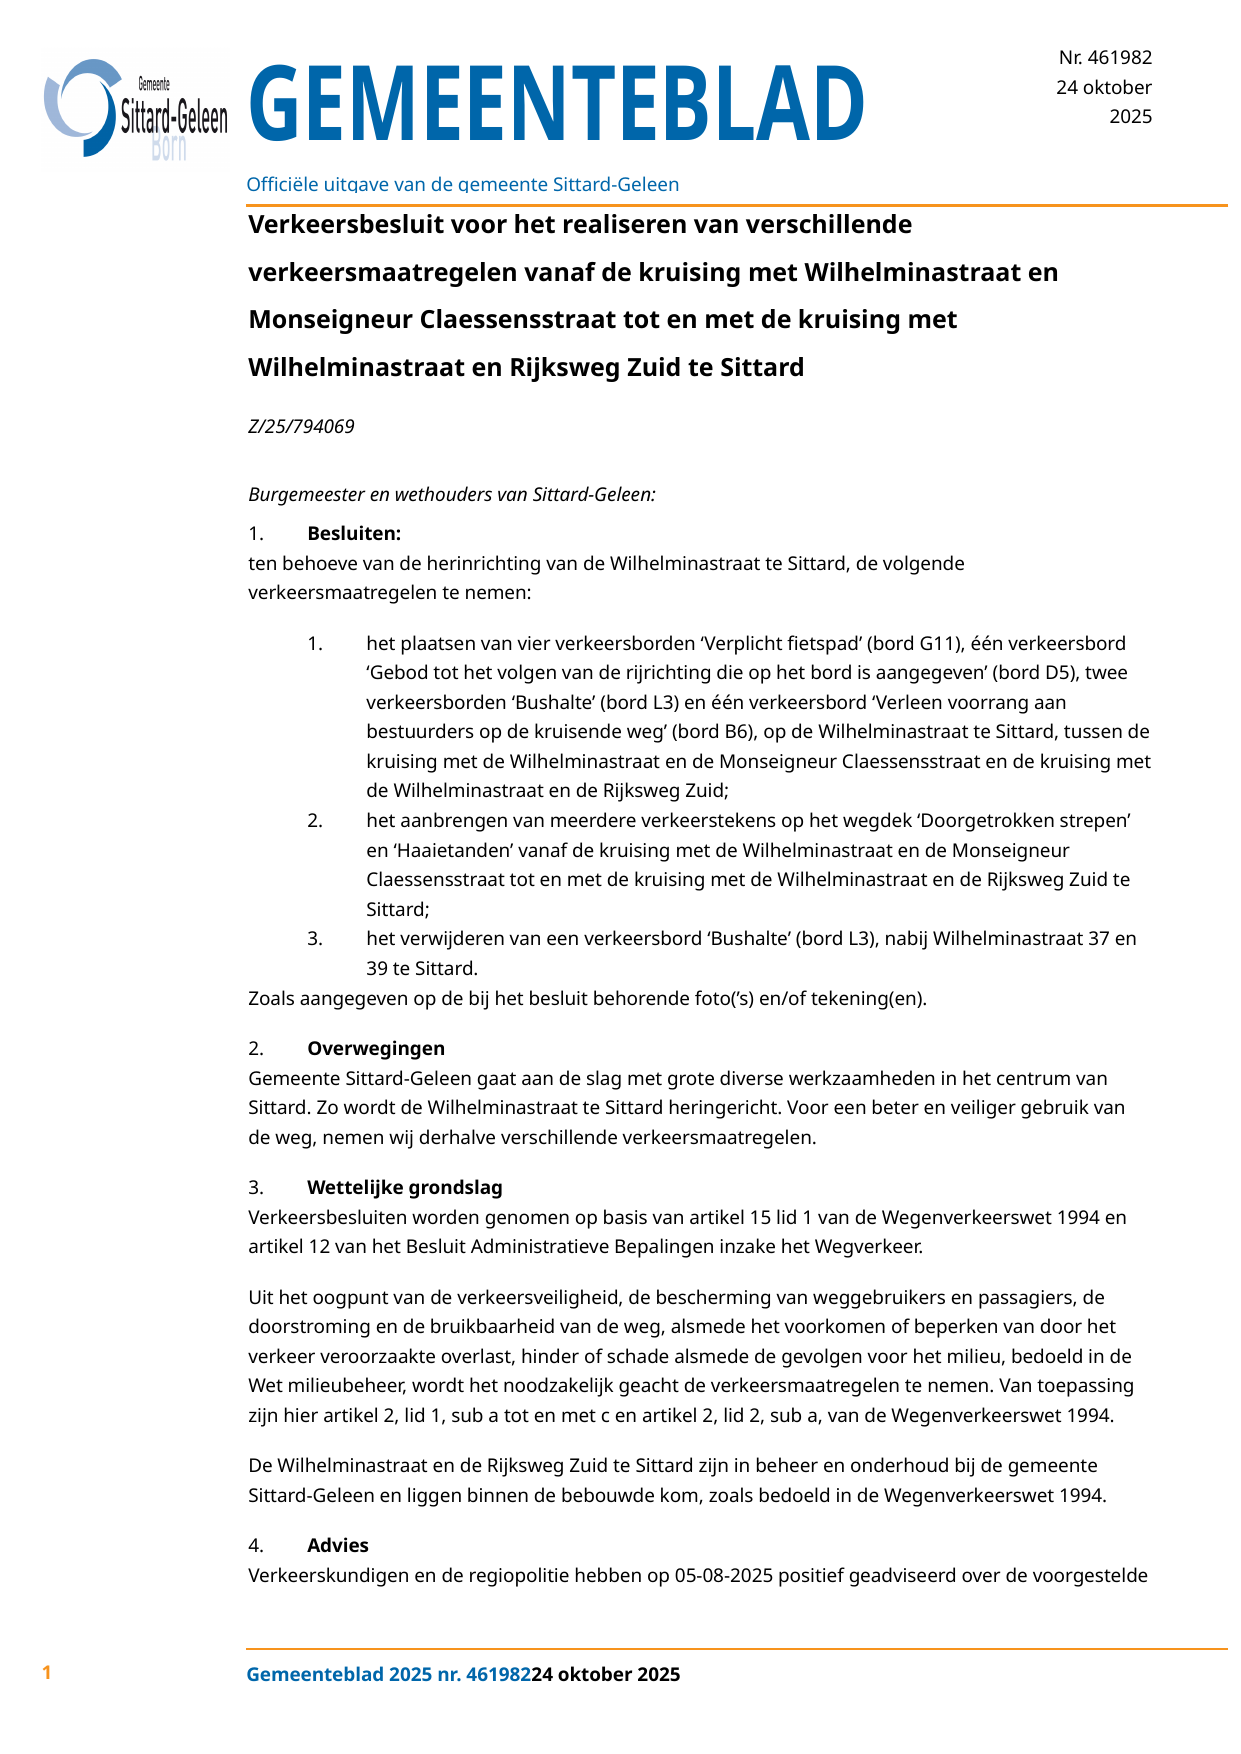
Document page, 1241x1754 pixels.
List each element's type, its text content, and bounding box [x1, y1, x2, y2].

text Burgemeester en wethouders van Sittard-Geleen: [248, 481, 1152, 507]
picture [41, 47, 231, 172]
text Verkeersbesluit voor het realiseren van verschillende verkeersmaatregelen vanaf de kruising met Wilhelminastraat en Monseigneur Claessensstraat tot en met de kruising met Wilhelminastraat en Rijksweg Zuid te Sittard [248, 207, 1152, 384]
text ten behoeve van de herinrichting van de Wilhelminastraat te Sittard, de volgende verkeersmaatregelen te nemen: [248, 550, 1152, 605]
text Verkeerskundigen en de regiopolitie hebben op 05-08-2025 positief geadviseerd over de voorgestelde [248, 1562, 1152, 1588]
list het plaatsen van vier verkeersborden ‘Verplicht fietspad’ (bord G11), één verkeersbord ‘Gebod tot het volgen van de rijrichting die op het bord is aangegeven’ (bord D5), twee verkeersborden ‘Bushalte’ (bord L3) en één verkeersbord ‘Verleen voorrang aan bestuurders op de kruisende weg’ (bord B6), op de Wilhelminastraat te Sittard, tussen de kruising met de Wilhelminastraat en de Monseigneur Claessensstraat en de kruising met de Wilhelminastraat en de Rijksweg Zuid; [307, 630, 1152, 803]
text Verkeersbesluiten worden genomen op basis van artikel 15 lid 1 van de Wegenverkeerswet 1994 en artikel 12 van het Besluit Administratieve Bepalingen inzake het Wegverkeer. [248, 1204, 1152, 1259]
list het aanbrengen van meerdere verkeerstekens op het wegdek ‘Doorgetrokken strepen’ en ‘Haaietanden’ vanaf de kruising met de Wilhelminastraat en de Monseigneur Claessensstraat tot en met de kruising met de Wilhelminastraat en de Rijksweg Zuid te Sittard; [307, 807, 1152, 922]
text Z/25/794069 [248, 413, 1152, 439]
list het verwijderen van een verkeersbord ‘Bushalte’ (bord L3), nabij Wilhelminastraat 37 en 39 te Sittard. [307, 926, 1152, 981]
text Zoals aangegeven op de bij het besluit behorende foto(’s) en/of tekening(en). [248, 985, 1152, 1010]
text Gemeente Sittard-Geleen gaat aan de slag met grote diverse werkzaamheden in het centrum van Sittard. Zo wordt de Wilhelminastraat te Sittard heringericht. Voor een beter en veiliger gebruik van de weg, nemen wij derhalve verschillende verkeersmaatregelen. [248, 1065, 1152, 1149]
text De Wilhelminastraat en de Rijksweg Zuid te Sittard zijn in beheer en onderhoud bij de gemeente Sittard-Geleen en liggen binnen de bebouwde kom, zoals bedoeld in de Wegenverkeerswet 1994. [248, 1453, 1152, 1508]
list Wettelijke grondslag [248, 1174, 1152, 1200]
text Uit het oogpunt van de verkeersveiligheid, de bescherming van weggebruikers en passagiers, de doorstroming en de bruikbaarheid van de weg, alsmede het voorkomen of beperken van door het verkeer veroorzaakte overlast, hinder of schade alsmede de gevolgen voor het milieu, bedoeld in de Wet milieubeheer, wordt het noodzakelijk geacht de verkeersmaatregelen te nemen. Van toepassing zijn hier artikel 2, lid 1, sub a tot en met c en artikel 2, lid 2, sub a, van de Wegenverkeerswet 1994. [248, 1284, 1152, 1428]
list Advies [248, 1533, 1152, 1558]
list Overwegingen [248, 1035, 1152, 1061]
list Besluiten: [248, 520, 1152, 546]
